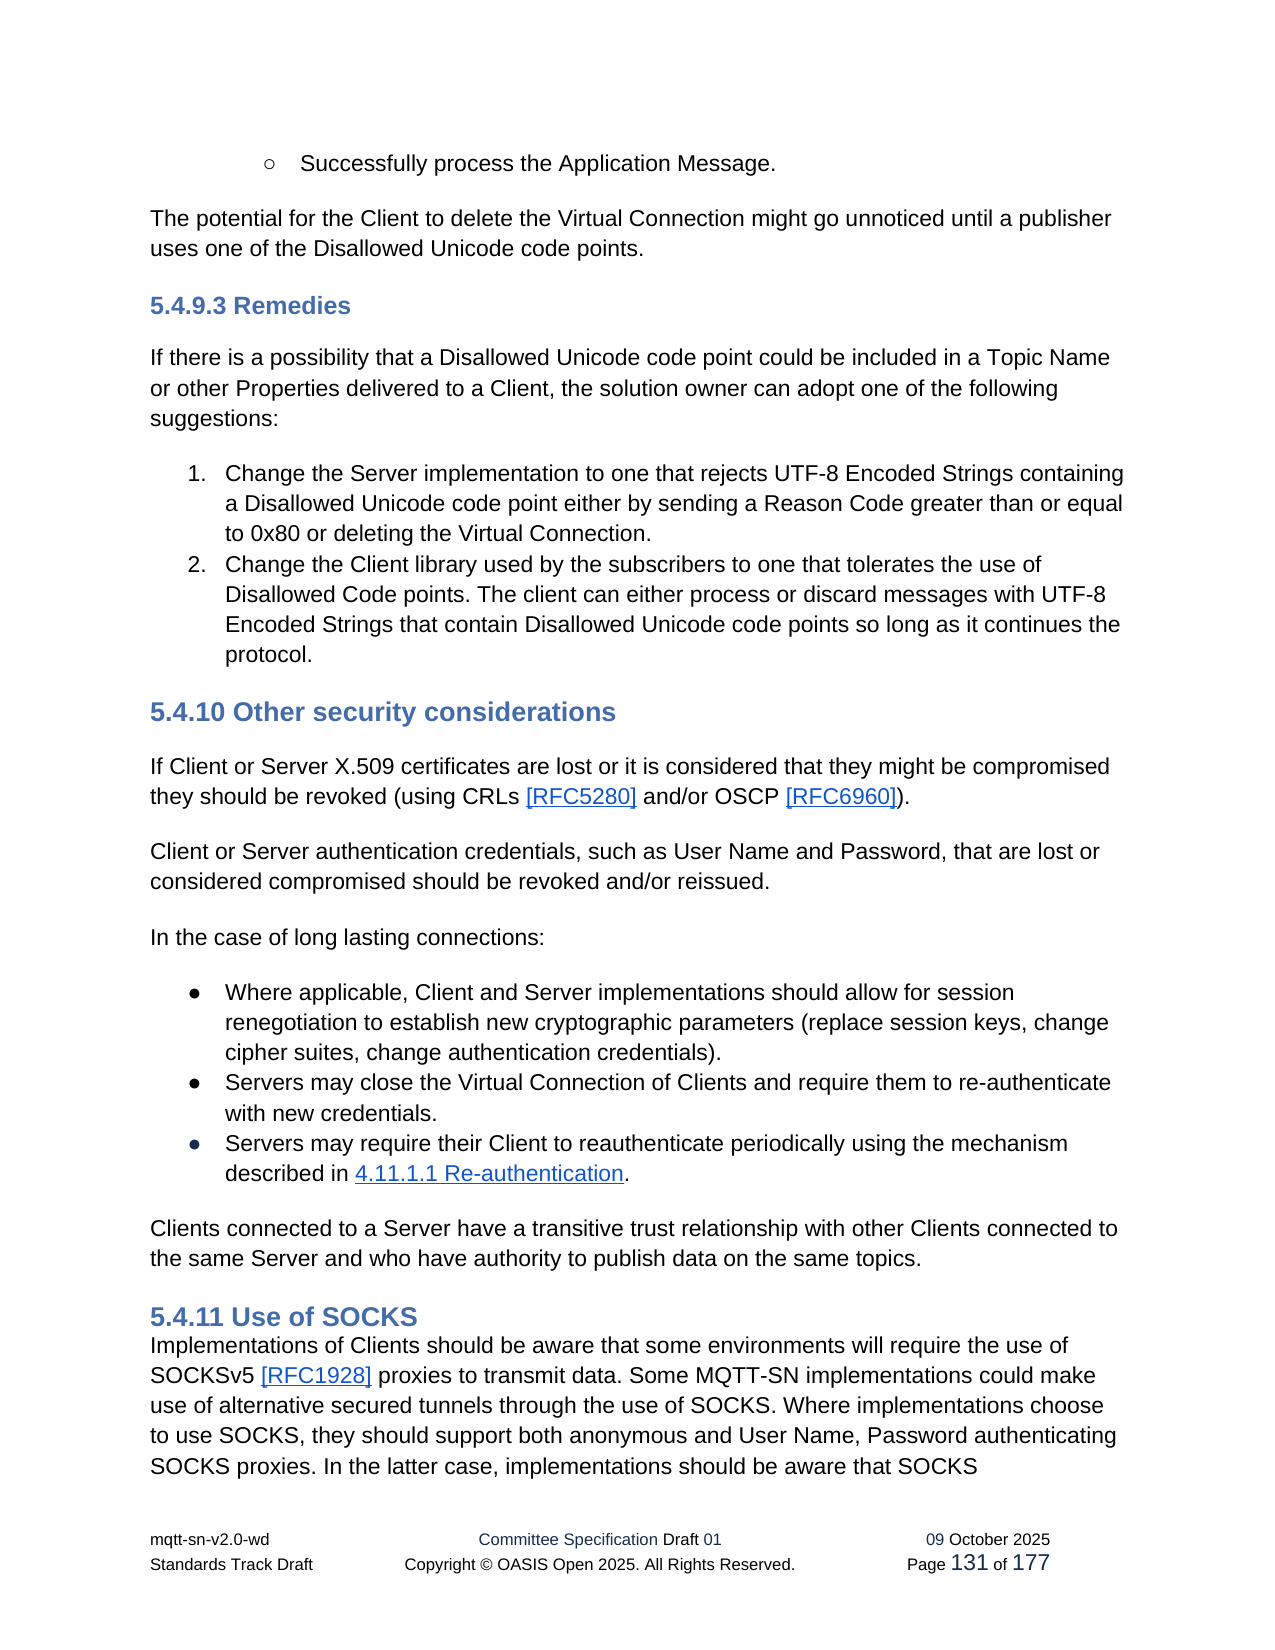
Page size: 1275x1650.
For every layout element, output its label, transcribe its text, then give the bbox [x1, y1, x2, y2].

list Servers may close the Virtual Connection of Clients and require them to re-authenticate with new credentials. [187, 1069, 1125, 1126]
list Servers may require their Client to reauthenticate periodically using the mechanism described in 4.11.1.1 Re-authentication. [187, 1130, 1125, 1186]
text If Client or Server X.509 certificates are lost or it is considered that they might be compromised they should be revoked (using CRLs [RFC5280] and/or OSCP [RFC6960]). [150, 753, 1125, 809]
text If there is a possibility that a Disallowed Unicode code point could be included in a Topic Name or other Properties delivered to a Client, the solution owner can adopt one of the following suggestions: [150, 344, 1125, 431]
list Change the Client library used by the subscribers to one that tolerates the use of Disallowed Code points. The client can either process or discard messages with UTF-8 Encoded Strings that contain Disallowed Unicode code points so long as it continues the protocol. [187, 551, 1125, 668]
text Implementations of Clients should be aware that some environments will require the use of SOCKSv5 [RFC1928] proxies to transmit data. Some MQTT-SN implementations could make use of alternative secured tunnels through the use of SOCKS. Where implementations choose to use SOCKS, they should support both anonymous and User Name, Password authenticating SOCKS proxies. In the latter case, implementations should be aware that SOCKS [150, 1332, 1125, 1479]
text The potential for the Client to delete the Virtual Connection might go unnoticed until a publisher uses one of the Disallowed Unicode code points. [150, 205, 1125, 262]
list Where applicable, Client and Server implementations should allow for session renegotiation to establish new cryptographic parameters (replace session keys, change cipher suites, change authentication credentials). [187, 979, 1125, 1066]
subtitle 5.4.11 Use of SOCKS [150, 1301, 1124, 1332]
text Client or Server authentication credentials, such as User Name and Password, that are lost or considered compromised should be revoked and/or reissued. [150, 838, 1125, 895]
subtitle 5.4.10 Other security considerations [150, 696, 1124, 728]
list Change the Server implementation to one that rejects UTF-8 Encoded Strings containing a Disallowed Unicode code point either by sending a Reason Code greater than or equal to 0x80 or deleting the Virtual Connection. [187, 460, 1125, 547]
subtitle 5.4.9.3 Remedies [150, 291, 1124, 319]
text Clients connected to a Server have a transitive trust relationship with other Clients connected to the same Server and who have authority to publish data on the same topics. [150, 1215, 1125, 1272]
text In the case of long lasting connections: [150, 923, 1125, 950]
list Successfully process the Application Message. [262, 150, 1125, 176]
